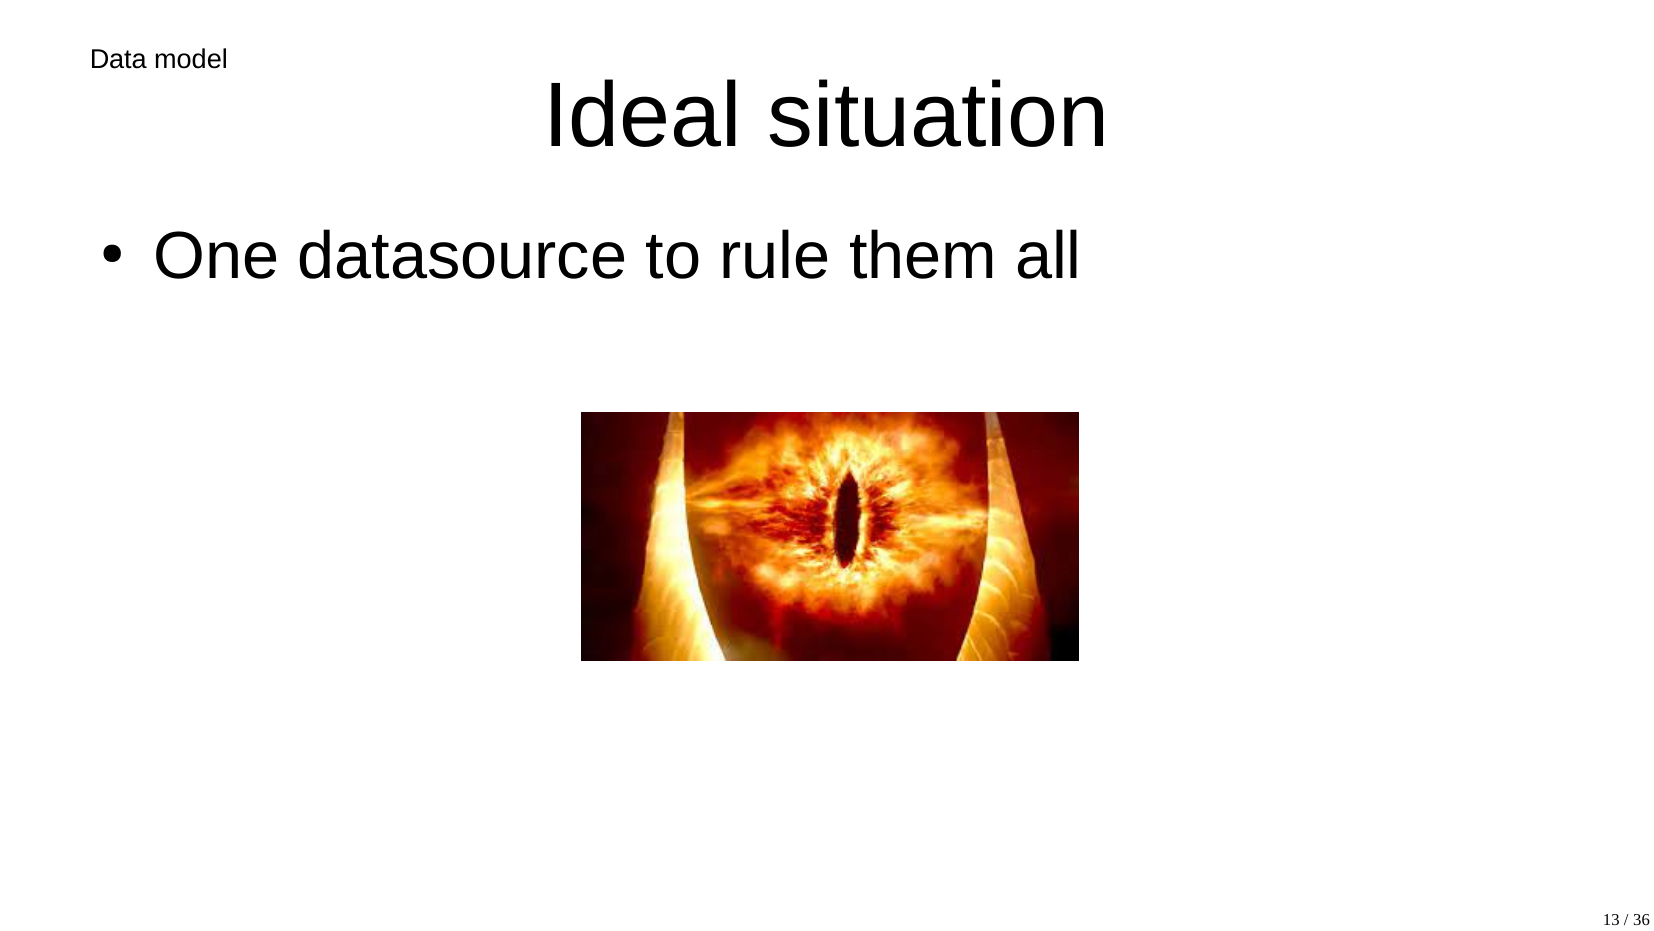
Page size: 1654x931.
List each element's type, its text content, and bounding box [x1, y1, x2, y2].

list One datasource to rule them all [82, 217, 1571, 758]
picture [581, 412, 1079, 661]
title Ideal situation [82, 37, 1571, 193]
text_box Data model [75, 37, 243, 83]
